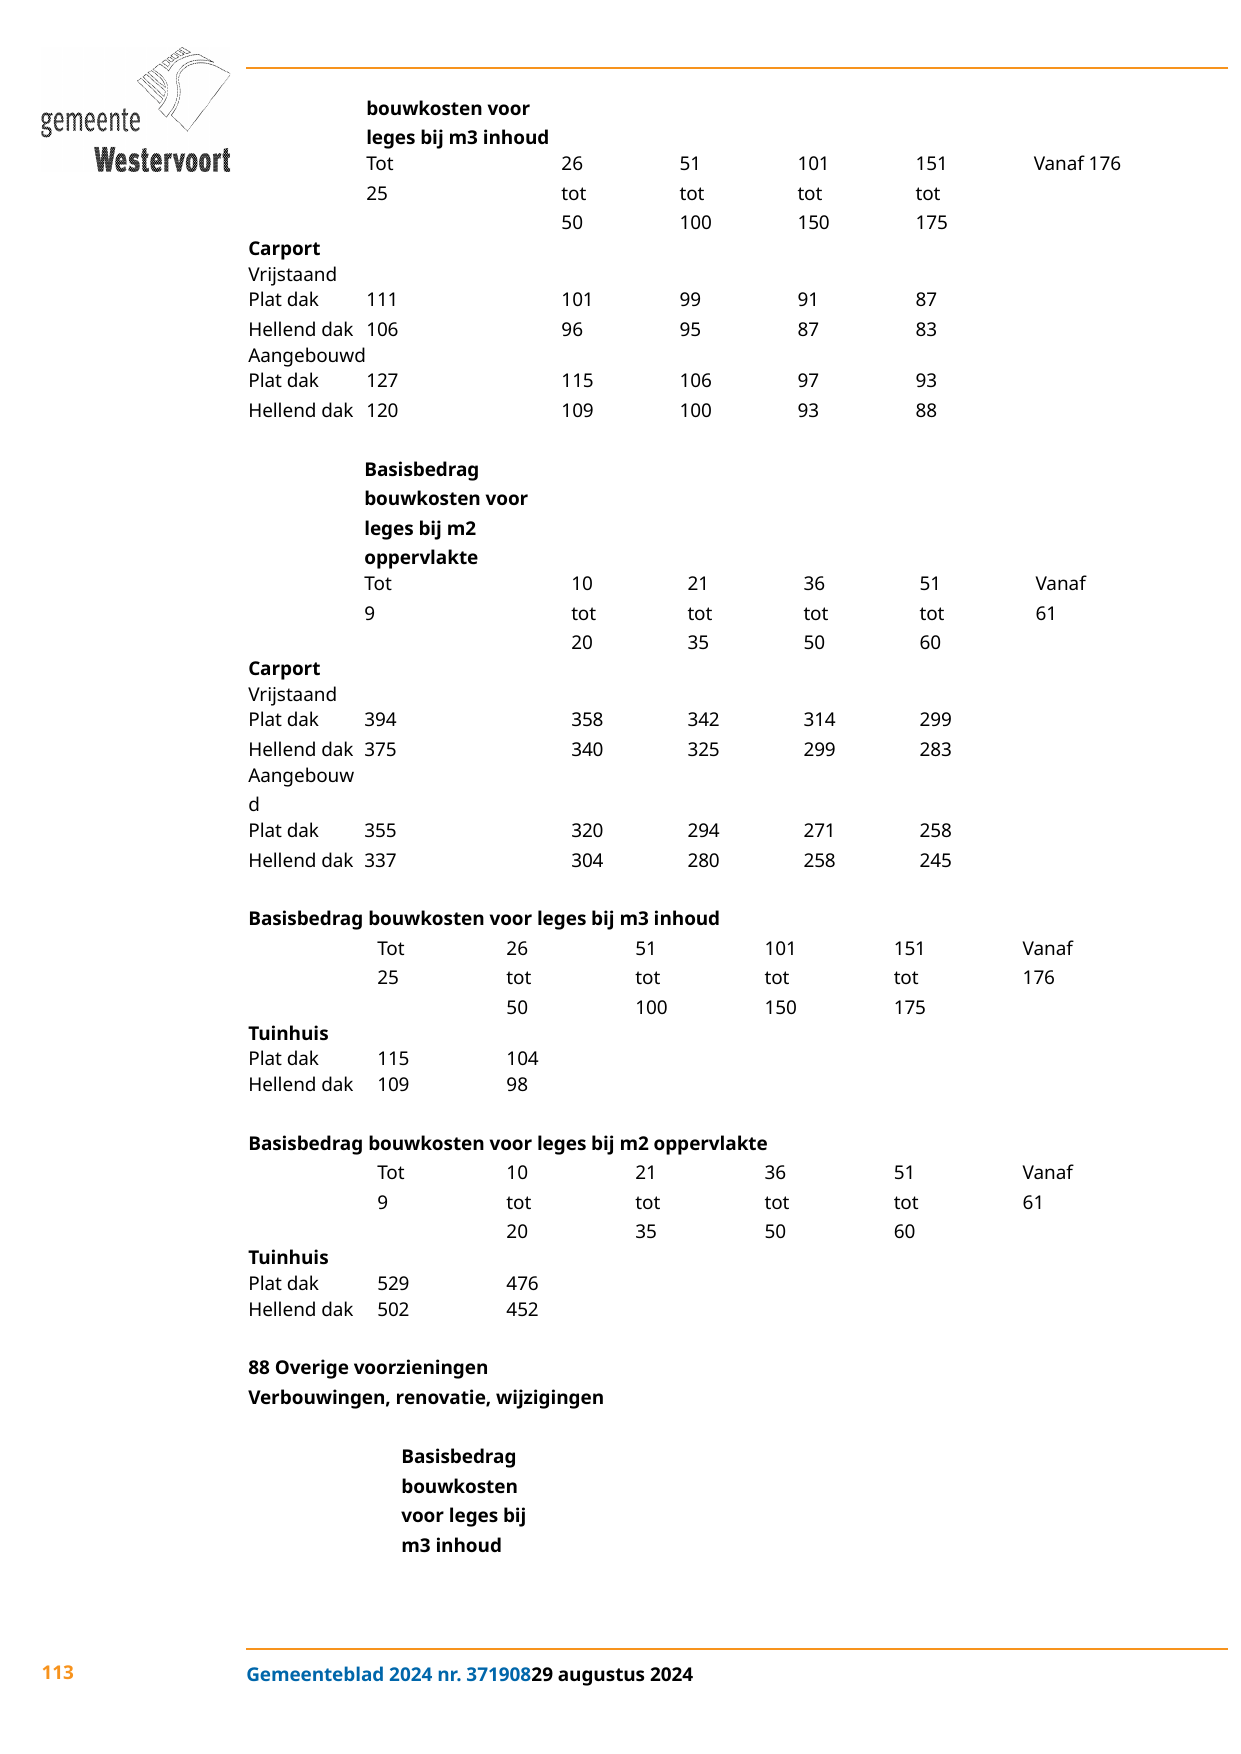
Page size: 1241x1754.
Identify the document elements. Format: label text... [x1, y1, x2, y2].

table_cell [1034, 286, 1152, 342]
table_cell [366, 235, 561, 261]
table_cell [377, 1020, 506, 1046]
table_cell Aangebouwd [248, 762, 364, 817]
table_header 10 tot 20 [506, 1160, 635, 1244]
table_cell [803, 681, 919, 707]
table_cell [919, 655, 1035, 681]
table_cell [1034, 235, 1152, 261]
table_cell [635, 1046, 764, 1071]
table_cell 51 tot 100 [679, 150, 797, 235]
table_cell 109 [377, 1071, 506, 1097]
table_cell 101 96 [561, 286, 679, 342]
table_cell 101 tot 150 [797, 150, 915, 235]
table_cell [248, 150, 366, 235]
table_cell [687, 681, 803, 707]
table_cell [561, 261, 679, 286]
table_cell Carport [248, 655, 364, 681]
table_header 36 tot 50 [764, 1160, 893, 1244]
table_cell [366, 342, 561, 367]
table_header Basisbedrag bouwkosten voor leges bij m3 inhoud [401, 1443, 544, 1558]
table_cell 91 87 [797, 286, 915, 342]
table_cell 115 [377, 1046, 506, 1071]
table_cell [364, 655, 571, 681]
table_header [248, 1443, 401, 1558]
table_header [248, 456, 364, 570]
table_cell [803, 655, 919, 681]
table_cell 314 299 [803, 707, 919, 762]
table_cell [635, 1071, 764, 1097]
table_cell Plat dak Hellend dak [248, 286, 366, 342]
table_cell [894, 1270, 1022, 1296]
table_cell [561, 235, 679, 261]
table_cell [571, 655, 687, 681]
table_cell 294 280 [687, 817, 803, 872]
table_header 21 tot 35 [635, 1160, 764, 1244]
table_cell Hellend dak [248, 1071, 377, 1097]
text Basisbedrag bouwkosten voor leges bij m2 oppervlakte [248, 1130, 1152, 1156]
table_header bouwkosten voor leges bij m3 inhoud [366, 95, 561, 150]
table_cell [894, 1071, 1022, 1097]
table_header [248, 935, 377, 1020]
table_cell Tot 25 [366, 150, 561, 235]
table_cell [635, 1296, 764, 1322]
table_cell Vrijstaand [248, 261, 366, 286]
table_cell [764, 1020, 893, 1046]
table_cell [1035, 762, 1152, 817]
table_cell [1034, 342, 1152, 367]
table_cell [1023, 1020, 1152, 1046]
table_cell 10 tot 20 [571, 570, 687, 655]
table_cell [679, 261, 797, 286]
table_cell [571, 681, 687, 707]
table_header Vanaf 61 [1023, 1160, 1152, 1244]
table_cell [764, 1071, 893, 1097]
table_cell [506, 1020, 635, 1046]
table_cell [679, 235, 797, 261]
table_cell [764, 1270, 893, 1296]
table_cell [764, 1245, 893, 1270]
table_cell 51 tot 60 [919, 570, 1035, 655]
table_cell 452 [506, 1296, 635, 1322]
table_cell [1023, 1245, 1152, 1270]
text 88 Overige voorzieningen [248, 1354, 1152, 1380]
table_header 151 tot 175 [894, 935, 1022, 1020]
table_cell 127 120 [366, 368, 561, 423]
table_header Tot 25 [377, 935, 506, 1020]
table_cell [571, 762, 687, 817]
table_header [248, 1160, 377, 1244]
table_cell Plat dak [248, 1046, 377, 1071]
table_cell Tuinhuis [248, 1020, 377, 1046]
table_cell [366, 261, 561, 286]
text Basisbedrag bouwkosten voor leges bij m3 inhoud [248, 905, 1152, 931]
table_header 51 tot 60 [894, 1160, 1022, 1244]
table_cell [915, 342, 1033, 367]
table_cell Vanaf 176 [1034, 150, 1152, 235]
table_cell [1035, 817, 1152, 872]
table_cell 151 tot 175 [915, 150, 1033, 235]
table_cell [797, 235, 915, 261]
table_cell Plat dak [248, 1270, 377, 1296]
table_cell Aangebouwd [248, 342, 366, 367]
table_cell 106 100 [679, 368, 797, 423]
table_cell [1023, 1270, 1152, 1296]
table_cell 529 [377, 1270, 506, 1296]
table_cell [687, 655, 803, 681]
table_cell 271 258 [803, 817, 919, 872]
table_cell [1035, 681, 1152, 707]
table_cell 299 283 [919, 707, 1035, 762]
table_cell [1034, 261, 1152, 286]
table_cell 87 83 [915, 286, 1033, 342]
table_cell [248, 570, 364, 655]
table_cell 97 93 [797, 368, 915, 423]
table_cell 26 tot 50 [561, 150, 679, 235]
table_cell [506, 1245, 635, 1270]
table_cell 111 106 [366, 286, 561, 342]
table_cell 36 tot 50 [803, 570, 919, 655]
table_cell [894, 1296, 1022, 1322]
table_cell 358 340 [571, 707, 687, 762]
table_cell [1035, 655, 1152, 681]
table_cell 21 tot 35 [687, 570, 803, 655]
table_cell Hellend dak [248, 1296, 377, 1322]
table_cell 99 95 [679, 286, 797, 342]
table_cell [803, 762, 919, 817]
table_cell [915, 235, 1033, 261]
table_cell 93 88 [915, 368, 1033, 423]
table_header 101 tot 150 [764, 935, 893, 1020]
table_cell [679, 342, 797, 367]
table_cell [894, 1046, 1022, 1071]
table_cell [377, 1245, 506, 1270]
table_header Vanaf 176 [1023, 935, 1152, 1020]
table_cell [764, 1296, 893, 1322]
table_cell Plat dak Hellend dak [248, 368, 366, 423]
table_cell [1035, 707, 1152, 762]
picture [41, 47, 231, 172]
table_cell [1023, 1071, 1152, 1097]
table_cell [364, 681, 571, 707]
table_cell [364, 762, 571, 817]
table_cell [919, 681, 1035, 707]
table_cell [687, 762, 803, 817]
table_cell 342 325 [687, 707, 803, 762]
table_cell [635, 1245, 764, 1270]
table_cell [919, 762, 1035, 817]
table_cell [797, 342, 915, 367]
table_cell Vanaf 61 [1035, 570, 1152, 655]
table_header 51 tot 100 [635, 935, 764, 1020]
table_cell 258 245 [919, 817, 1035, 872]
table_cell 115 109 [561, 368, 679, 423]
table_cell [1034, 368, 1152, 423]
table_header Tot 9 [377, 1160, 506, 1244]
table_cell [894, 1020, 1022, 1046]
table_cell [561, 342, 679, 367]
table_cell 104 [506, 1046, 635, 1071]
table_cell [915, 261, 1033, 286]
table_cell 394 375 [364, 707, 571, 762]
table_cell [764, 1046, 893, 1071]
table_cell 502 [377, 1296, 506, 1322]
table_cell [635, 1270, 764, 1296]
table_cell [797, 261, 915, 286]
table_cell [1023, 1296, 1152, 1322]
table_cell Tot 9 [364, 570, 571, 655]
text Verbouwingen, renovatie, wijzigingen [248, 1384, 1152, 1410]
table_cell 355 337 [364, 817, 571, 872]
table_cell Plat dak Hellend dak [248, 707, 364, 762]
table_cell [635, 1020, 764, 1046]
table_cell Vrijstaand [248, 681, 364, 707]
table_cell 476 [506, 1270, 635, 1296]
table_cell Tuinhuis [248, 1245, 377, 1270]
table_header Basisbedrag bouwkosten voor leges bij m2 oppervlakte [364, 456, 571, 570]
table_cell 320 304 [571, 817, 687, 872]
table_cell [894, 1245, 1022, 1270]
table_header 26 tot 50 [506, 935, 635, 1020]
table_cell Carport [248, 235, 366, 261]
table_cell 98 [506, 1071, 635, 1097]
table_cell [1023, 1046, 1152, 1071]
table_header [248, 95, 366, 150]
table_cell Plat dak Hellend dak [248, 817, 364, 872]
